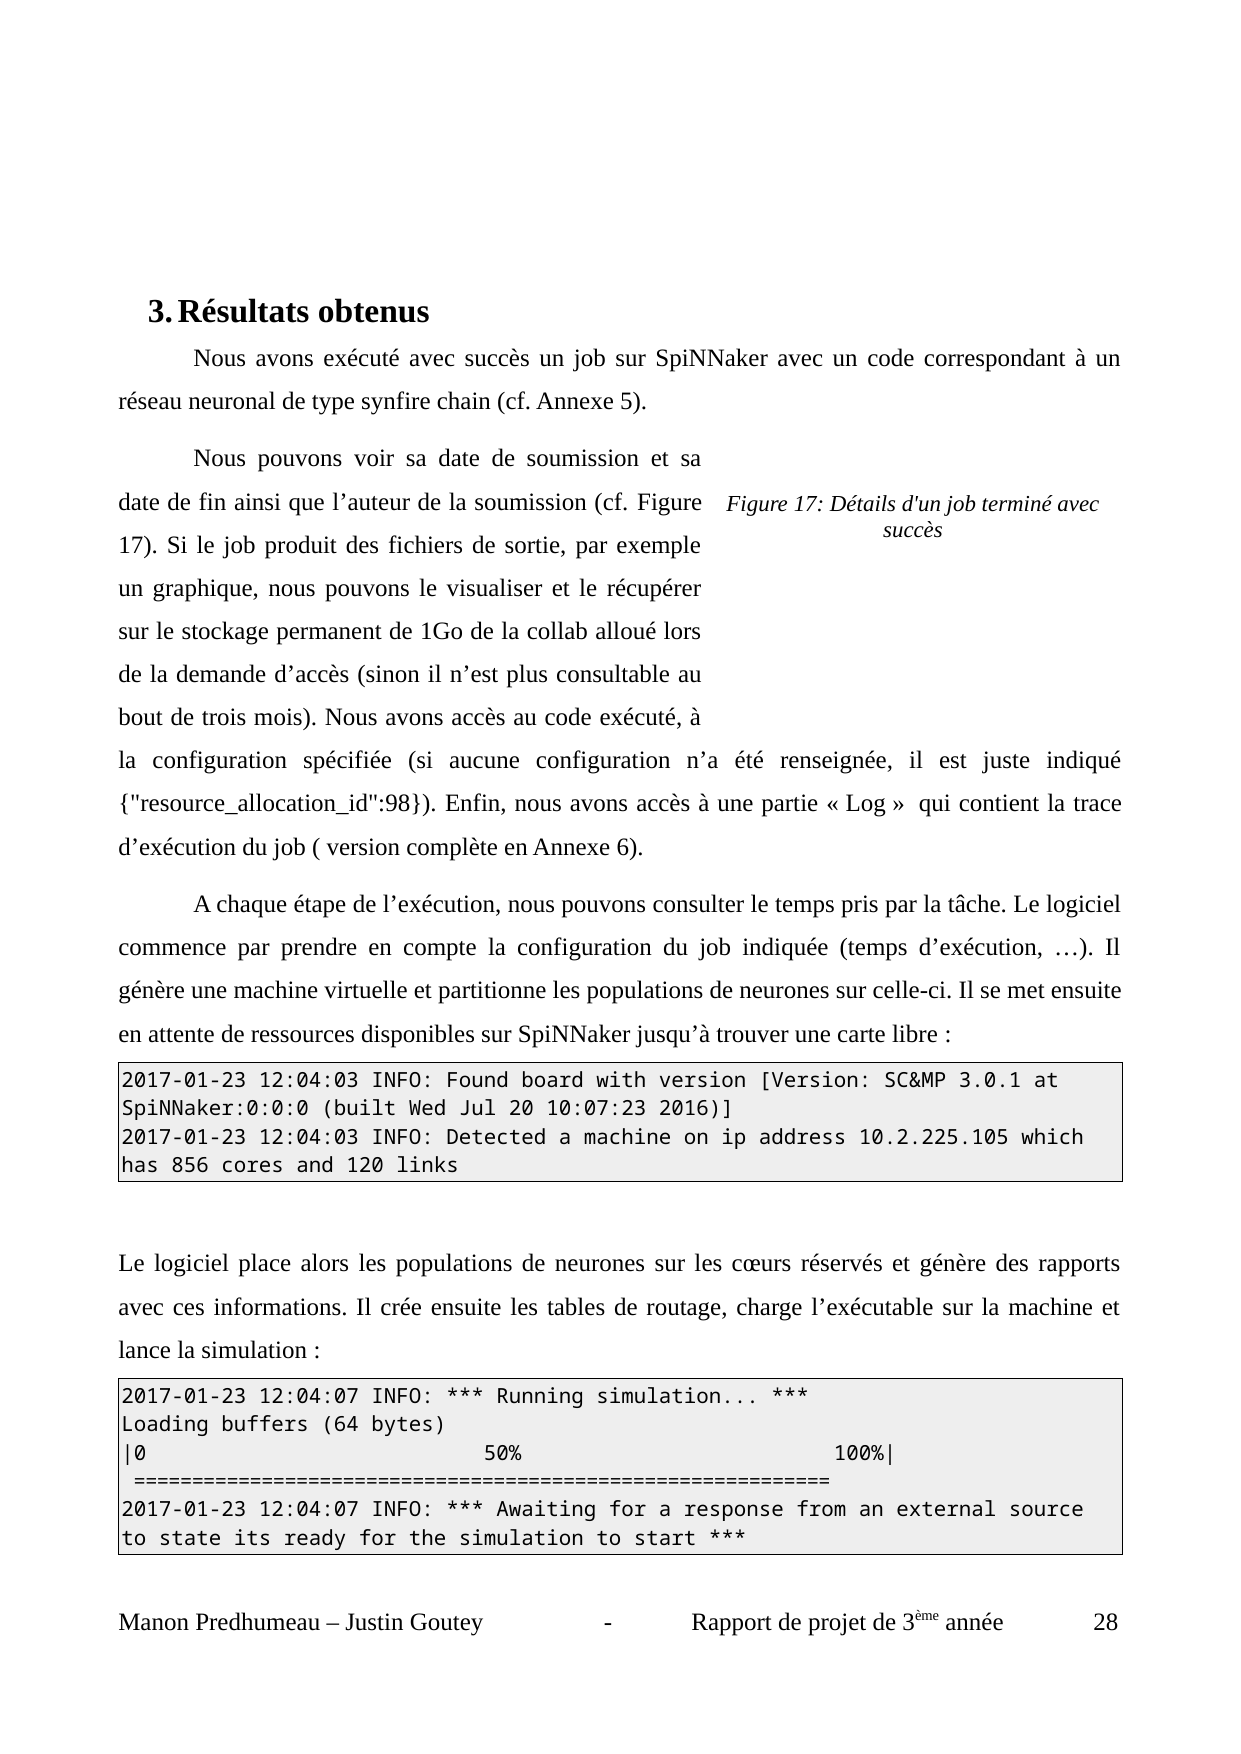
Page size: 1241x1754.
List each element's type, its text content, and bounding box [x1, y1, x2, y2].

text Nous pouvons voir sa date de soumission et sa date de fin ainsi que l’auteur de la soumission (cf. Figure 17). Si le job produit des fichiers de sortie, par exemple un graphique, nous pouvons le visualiser et le récupérer sur le stockage permanent de 1Go de la collab alloué lors de la demande d’accès (sinon il n’est plus consultable au bout de trois mois). Nous avons accès au code exécuté, à la configuration spécifiée (si aucune configuration n’a été renseignée, il est juste indiqué {"resource_allocation_id":98}). Enfin, nous avons accès à une partie « Log » qui contient la trace d’exécution du job ( version complète en Annexe 6). [118, 443, 1122, 860]
text Figure 17: Détails d'un job terminé avec succès [723, 464, 1105, 543]
text A chaque étape de l’exécution, nous pouvons consulter le temps pris par la tâche. Le logiciel commence par prendre en compte la configuration du job indiquée (temps d’exécution, …). Il génère une machine virtuelle et partitionne les populations de neurones sur celle-ci. Il se met ensuite en attente de ressources disponibles sur SpiNNaker jusqu’à trouver une carte libre : [118, 889, 1122, 1047]
text Nous avons exécuté avec succès un job sur SpiNNaker avec un code correspondant à un réseau neuronal de type synfire chain (cf. Annexe 5). [118, 343, 1122, 414]
text 2017-01-23 12:04:07 INFO: *** Running simulation... *** [119, 1379, 1122, 1406]
text 2017-01-23 12:04:07 INFO: *** Awaiting for a response from an external source to state its ready for the simulation to start *** [119, 1492, 1122, 1554]
text 2017-01-23 12:04:03 INFO: Found board with version [Version: SC&MP 3.0.1 at SpiNNaker:0:0:0 (built Wed Jul 20 10:07:23 2016)] [119, 1063, 1122, 1119]
text 2017-01-23 12:04:03 INFO: Detected a machine on ip address 10.2.225.105 which has 856 cores and 120 links [119, 1119, 1122, 1181]
text Loading buffers (64 bytes) [119, 1406, 1122, 1435]
text |0 50% 100%| [119, 1435, 1122, 1463]
subtitle Résultats obtenus [148, 292, 1122, 330]
text ============================================================ [119, 1463, 1122, 1492]
text Le logiciel place alors les populations de neurones sur les cœurs réservés et génère des rapports avec ces informations. Il crée ensuite les tables de routage, charge l’exécutable sur la machine et lance la simulation : [118, 1248, 1122, 1363]
